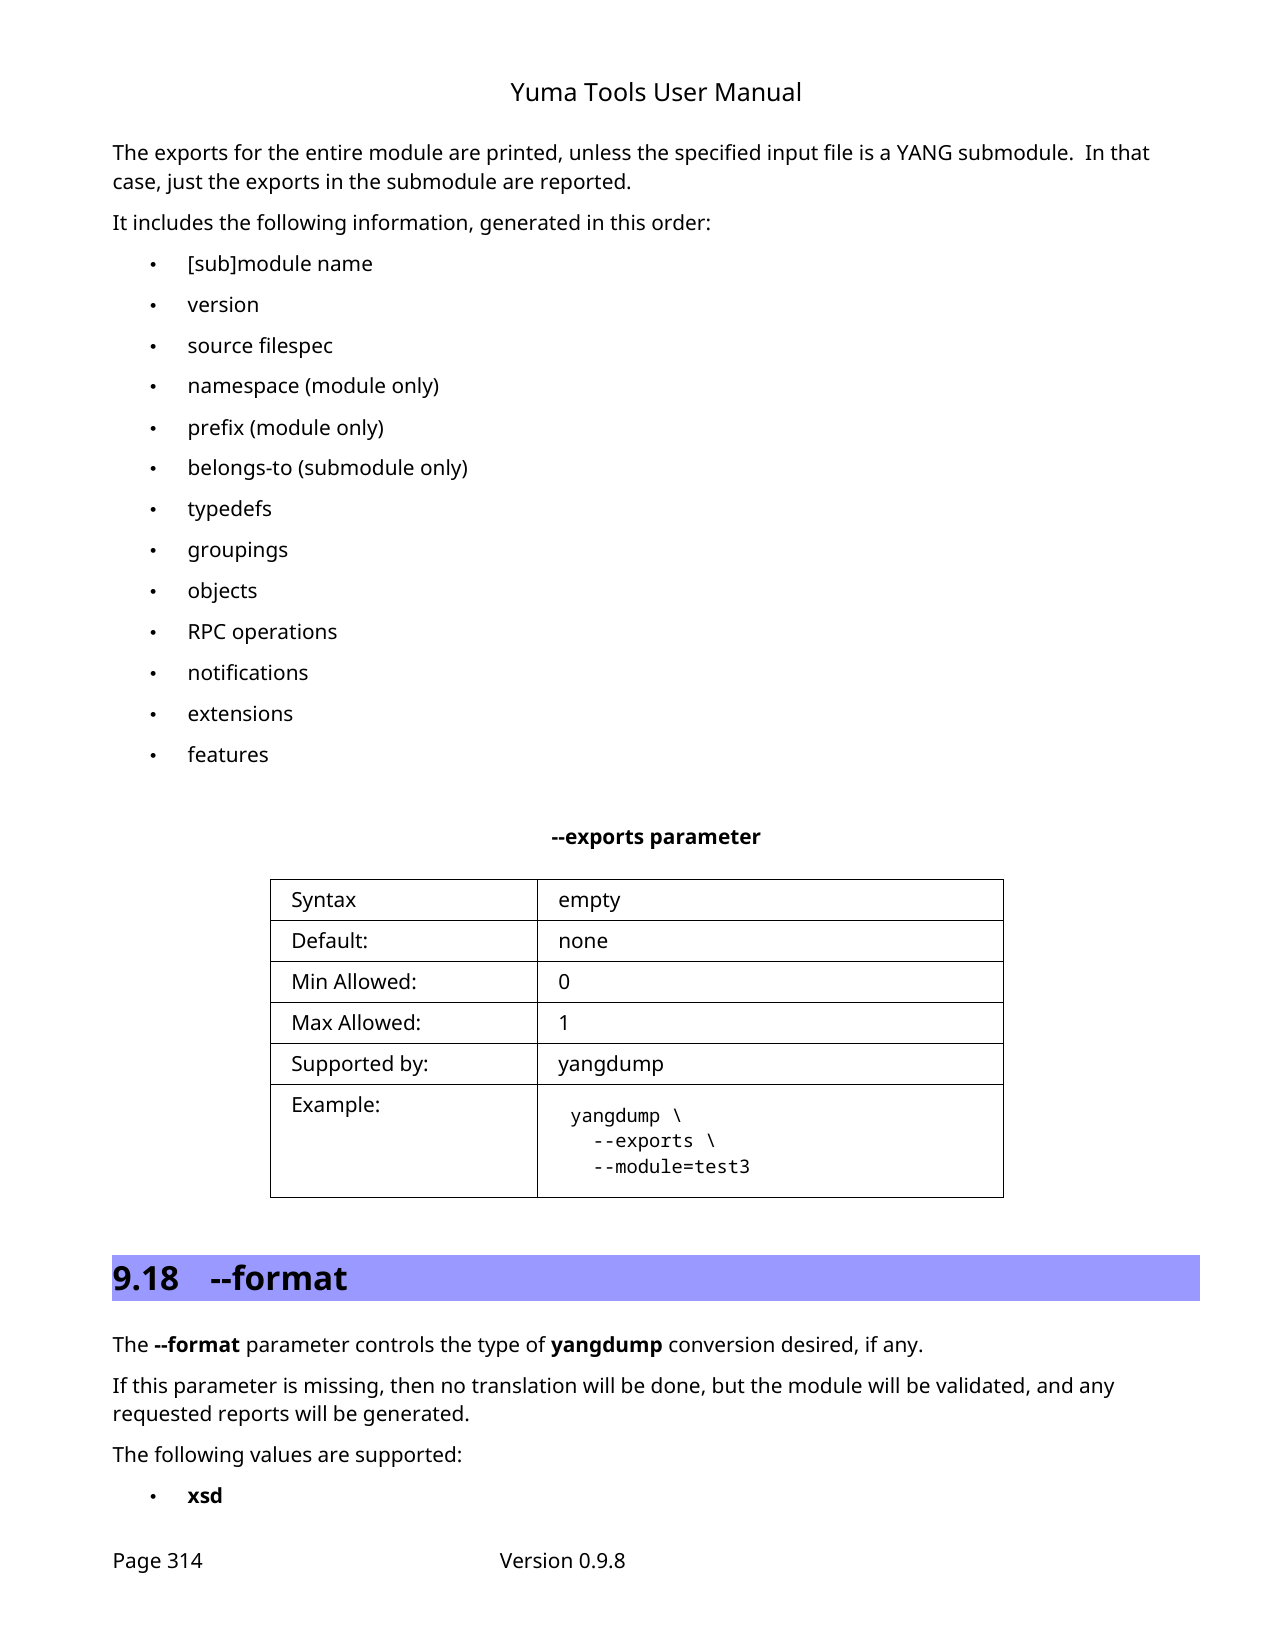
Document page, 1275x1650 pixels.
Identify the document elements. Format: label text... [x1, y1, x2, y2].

list objects [150, 576, 1200, 605]
table_cell yangdump [538, 1044, 1003, 1083]
list groupings [150, 535, 1200, 564]
list version [150, 290, 1200, 318]
text It includes the following information, generated in this order: [112, 208, 1200, 236]
subtitle --format [112, 1255, 1200, 1301]
text The exports for the entire module are printed, unless the specified input file is a YANG submodule. In that case, just the exports in the submodule are reported. [112, 138, 1200, 195]
table_cell Default: [271, 921, 537, 961]
table_cell Max Allowed: [271, 1003, 537, 1043]
list notifications [150, 658, 1200, 687]
table_cell 1 [538, 1003, 1003, 1043]
list prefix (module only) [150, 413, 1200, 441]
subtitle --exports parameter [127, 822, 1185, 850]
table_cell Min Allowed: [271, 962, 537, 1002]
list extensions [150, 699, 1200, 728]
table_cell yangdump \ --exports \ --module=test3 [538, 1085, 1003, 1197]
list belongs-to (submodule only) [150, 453, 1200, 482]
list source filespec [150, 331, 1200, 359]
list features [150, 740, 1200, 768]
text If this parameter is missing, then no translation will be done, but the module will be validated, and any requested reports will be generated. [112, 1371, 1200, 1428]
text The --format parameter controls the type of yangdump conversion desired, if any. [112, 1330, 1200, 1358]
table_cell 0 [538, 962, 1003, 1002]
table_cell Supported by: [271, 1044, 537, 1083]
list [sub]module name [150, 249, 1200, 277]
list RPC operations [150, 617, 1200, 646]
text The following values are supported: [112, 1440, 1200, 1468]
table_cell none [538, 921, 1003, 961]
table_cell Example: [271, 1085, 537, 1197]
list namespace (module only) [150, 372, 1200, 400]
list xsd [150, 1481, 1200, 1509]
list typedefs [150, 494, 1200, 523]
table_header Syntax [271, 880, 537, 920]
table_header empty [538, 880, 1003, 920]
